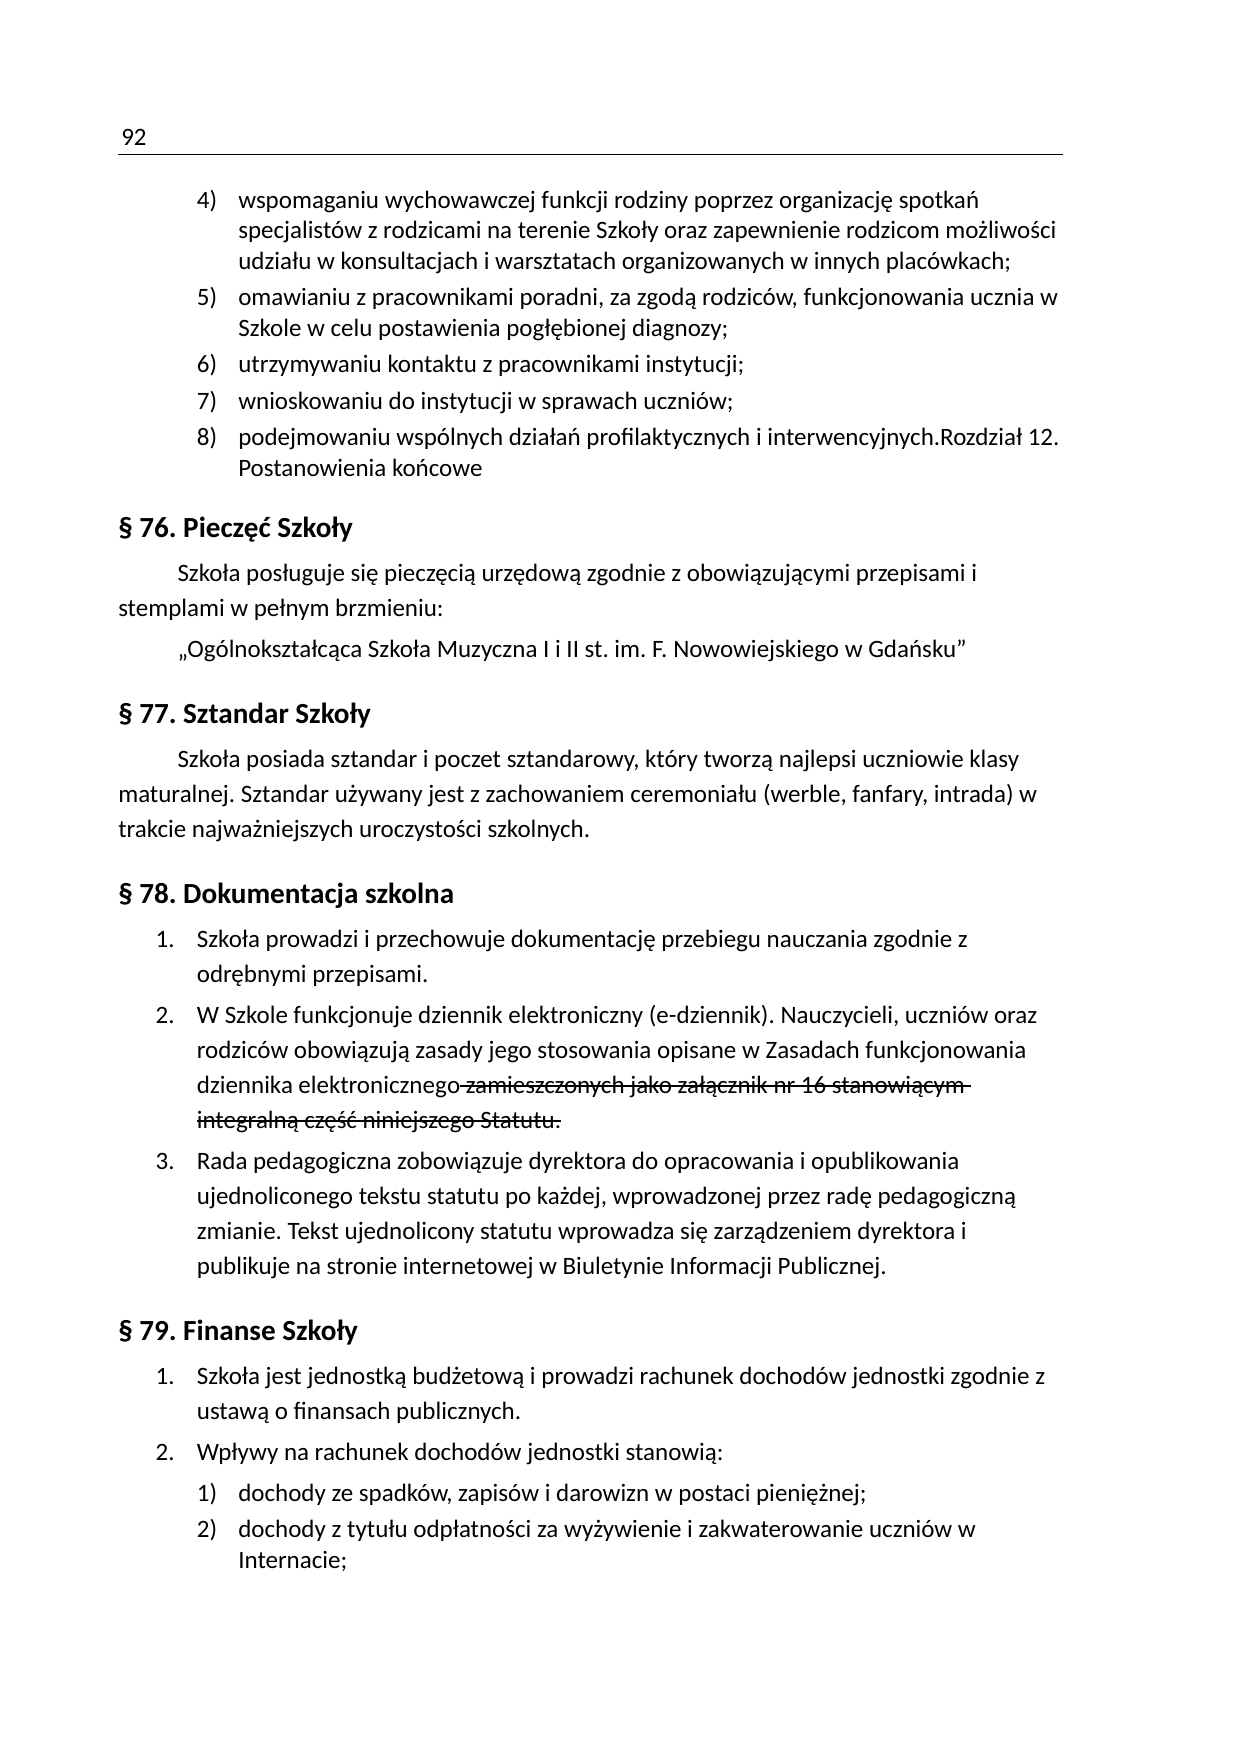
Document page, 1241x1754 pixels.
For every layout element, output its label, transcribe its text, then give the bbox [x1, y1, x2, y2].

list wspomaganiu wychowawczej funkcji rodziny poprzez organizację spotkań specjalistów z rodzicami na terenie Szkoły oraz zapewnienie rodzicom możliwości udziału w konsultacjach i warsztatach organizowanych w innych placówkach; [197, 184, 1063, 276]
list wnioskowaniu do instytucji w sprawach uczniów; [197, 385, 1063, 416]
subtitle § 79. Finanse Szkoły [118, 1312, 1063, 1347]
list dochody z tytułu odpłatności za wyżywienie i zakwaterowanie uczniów w Internacie; [197, 1513, 1063, 1574]
list omawianiu z pracownikami poradni, za zgodą rodziców, funkcjonowania ucznia w Szkole w celu postawienia pogłębionej diagnozy; [197, 282, 1063, 343]
list utrzymywaniu kontaktu z pracownikami instytucji; [197, 348, 1063, 379]
list Szkoła jest jednostką budżetową i prowadzi rachunek dochodów jednostki zgodnie z ustawą o finansach publicznych. [155, 1360, 1063, 1425]
list Szkoła prowadzi i przechowuje dokumentację przebiegu nauczania zgodnie z odrębnymi przepisami. [155, 923, 1063, 989]
list dochody ze spadków, zapisów i darowizn w postaci pieniężnej; [197, 1477, 1063, 1507]
list Rada pedagogiczna zobowiązuje dyrektora do opracowania i opublikowania ujednoliconego tekstu statutu po każdej, wprowadzonej przez radę pedagogiczną zmianie. Tekst ujednolicony statutu wprowadza się zarządzeniem dyrektora i publikuje na stronie internetowej w Biuletynie Informacji Publicznej. [155, 1145, 1063, 1281]
text Szkoła posługuje się pieczęcią urzędową zgodnie z obowiązującymi przepisami i stemplami w pełnym brzmieniu: [118, 557, 1063, 623]
text Szkoła posiada sztandar i poczet sztandarowy, który tworzą najlepsi uczniowie klasy maturalnej. Sztandar używany jest z zachowaniem ceremoniału (werble, fanfary, intrada) w trakcie najważniejszych uroczystości szkolnych. [118, 743, 1063, 844]
subtitle § 78. Dokumentacja szkolna [118, 875, 1063, 911]
list Wpływy na rachunek dochodów jednostki stanowią: [155, 1436, 1063, 1466]
list podejmowaniu wspólnych działań profilaktycznych i interwencyjnych.Rozdział 12. Postanowienia końcowe [197, 421, 1063, 482]
subtitle § 77. Sztandar Szkoły [118, 695, 1063, 731]
list W Szkole funkcjonuje dziennik elektroniczny (e-dziennik). Nauczycieli, uczniów oraz rodziców obowiązują zasady jego stosowania opisane w Zasadach funkcjonowania dziennika elektronicznego zamieszczonych jako załącznik nr 16 stanowiącym integralną część niniejszego Statutu. [155, 999, 1063, 1134]
text „Ogólnokształcąca Szkoła Muzyczna I i II st. im. F. Nowowiejskiego w Gdańsku” [118, 633, 1063, 664]
subtitle § 76. Pieczęć Szkoły [118, 509, 1063, 545]
